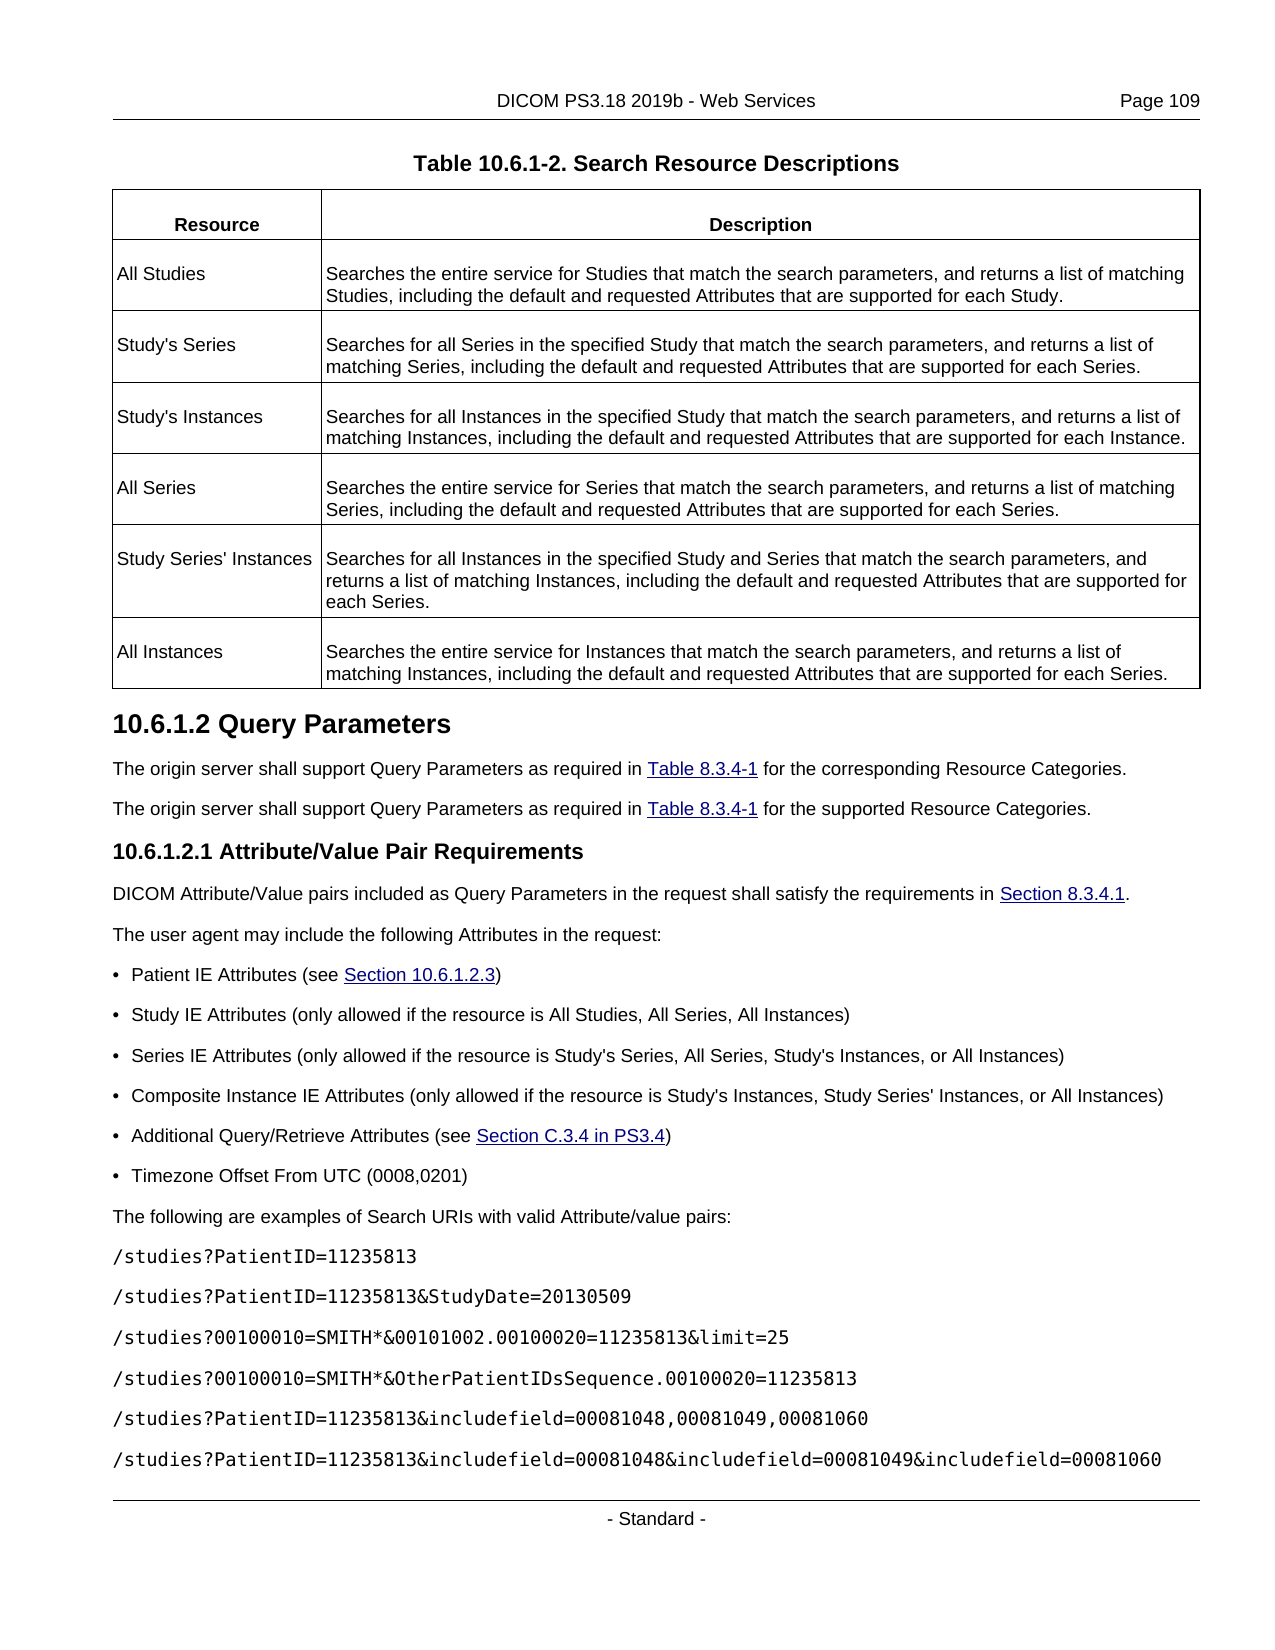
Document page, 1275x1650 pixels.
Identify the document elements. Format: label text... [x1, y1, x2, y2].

text 10.6.1.2.1 Attribute/Value Pair Requirements [112, 838, 1200, 864]
text • Patient IE Attributes (see Section 10.6.1.2.3) [112, 964, 1200, 985]
table_cell Searches for all Series in the specified Study that match the search parameters, and returns a list of matching Series, including the default and requested Attributes that are supported for each Series. [322, 311, 1199, 382]
text The origin server shall support Query Parameters as required in Table 8.3.4-1 for the corresponding Resource Categories. [112, 758, 1200, 779]
text • Series IE Attributes (only allowed if the resource is Study's Series, All Series, Study's Instances, or All Instances) [112, 1044, 1200, 1066]
text The following are examples of Search URIs with valid Attribute/value pairs: [112, 1206, 1200, 1227]
table_cell Study's Series [113, 311, 321, 382]
text /studies?00100010=SMITH*&OtherPatientIDsSequence.00100020=11235813 [112, 1368, 1200, 1390]
table_cell Searches for all Instances in the specified Study and Series that match the search parameters, and returns a list of matching Instances, including the default and requested Attributes that are supported for each Series. [322, 525, 1199, 617]
table_cell Searches the entire service for Series that match the search parameters, and returns a list of matching Series, including the default and requested Attributes that are supported for each Series. [322, 454, 1199, 524]
table_header Resource [113, 190, 321, 239]
text /studies?PatientID=11235813 [112, 1246, 1200, 1268]
table_cell All Studies [113, 240, 321, 310]
text The origin server shall support Query Parameters as required in Table 8.3.4-1 for the supported Resource Categories. [112, 798, 1200, 820]
text • Timezone Offset From UTC (0008,0201) [112, 1165, 1200, 1187]
text /studies?00100010=SMITH*&00101002.00100020=11235813&limit=25 [112, 1327, 1200, 1349]
table_header Description [322, 190, 1199, 239]
table_cell Study Series' Instances [113, 525, 321, 617]
text • Study IE Attributes (only allowed if the resource is All Studies, All Series, All Instances) [112, 1004, 1200, 1026]
table_cell Study's Instances [113, 383, 321, 453]
text The user agent may include the following Attributes in the request: [112, 923, 1200, 945]
table_cell All Instances [113, 618, 321, 688]
text Table 10.6.1-2. Search Resource Descriptions [112, 150, 1200, 176]
text • Additional Query/Retrieve Attributes (see Section C.3.4 in PS3.4) [112, 1125, 1200, 1147]
text /studies?PatientID=11235813&includefield=00081048,00081049,00081060 [112, 1408, 1200, 1430]
table_cell Searches for all Instances in the specified Study that match the search parameters, and returns a list of matching Instances, including the default and requested Attributes that are supported for each Instance. [322, 383, 1199, 453]
text DICOM Attribute/Value pairs included as Query Parameters in the request shall satisfy the requirements in Section 8.3.4.1. [112, 883, 1200, 905]
text /studies?PatientID=11235813&includefield=00081048&includefield=00081049&includefield=00081060 [112, 1449, 1200, 1471]
text /studies?PatientID=11235813&StudyDate=20130509 [112, 1287, 1200, 1308]
text 10.6.1.2 Query Parameters [112, 708, 1200, 739]
text • Composite Instance IE Attributes (only allowed if the resource is Study's Instances, Study Series' Instances, or All Instances) [112, 1085, 1200, 1106]
table_cell All Series [113, 454, 321, 524]
table_cell Searches the entire service for Instances that match the search parameters, and returns a list of matching Instances, including the default and requested Attributes that are supported for each Series. [322, 618, 1199, 688]
table_cell Searches the entire service for Studies that match the search parameters, and returns a list of matching Studies, including the default and requested Attributes that are supported for each Study. [322, 240, 1199, 310]
